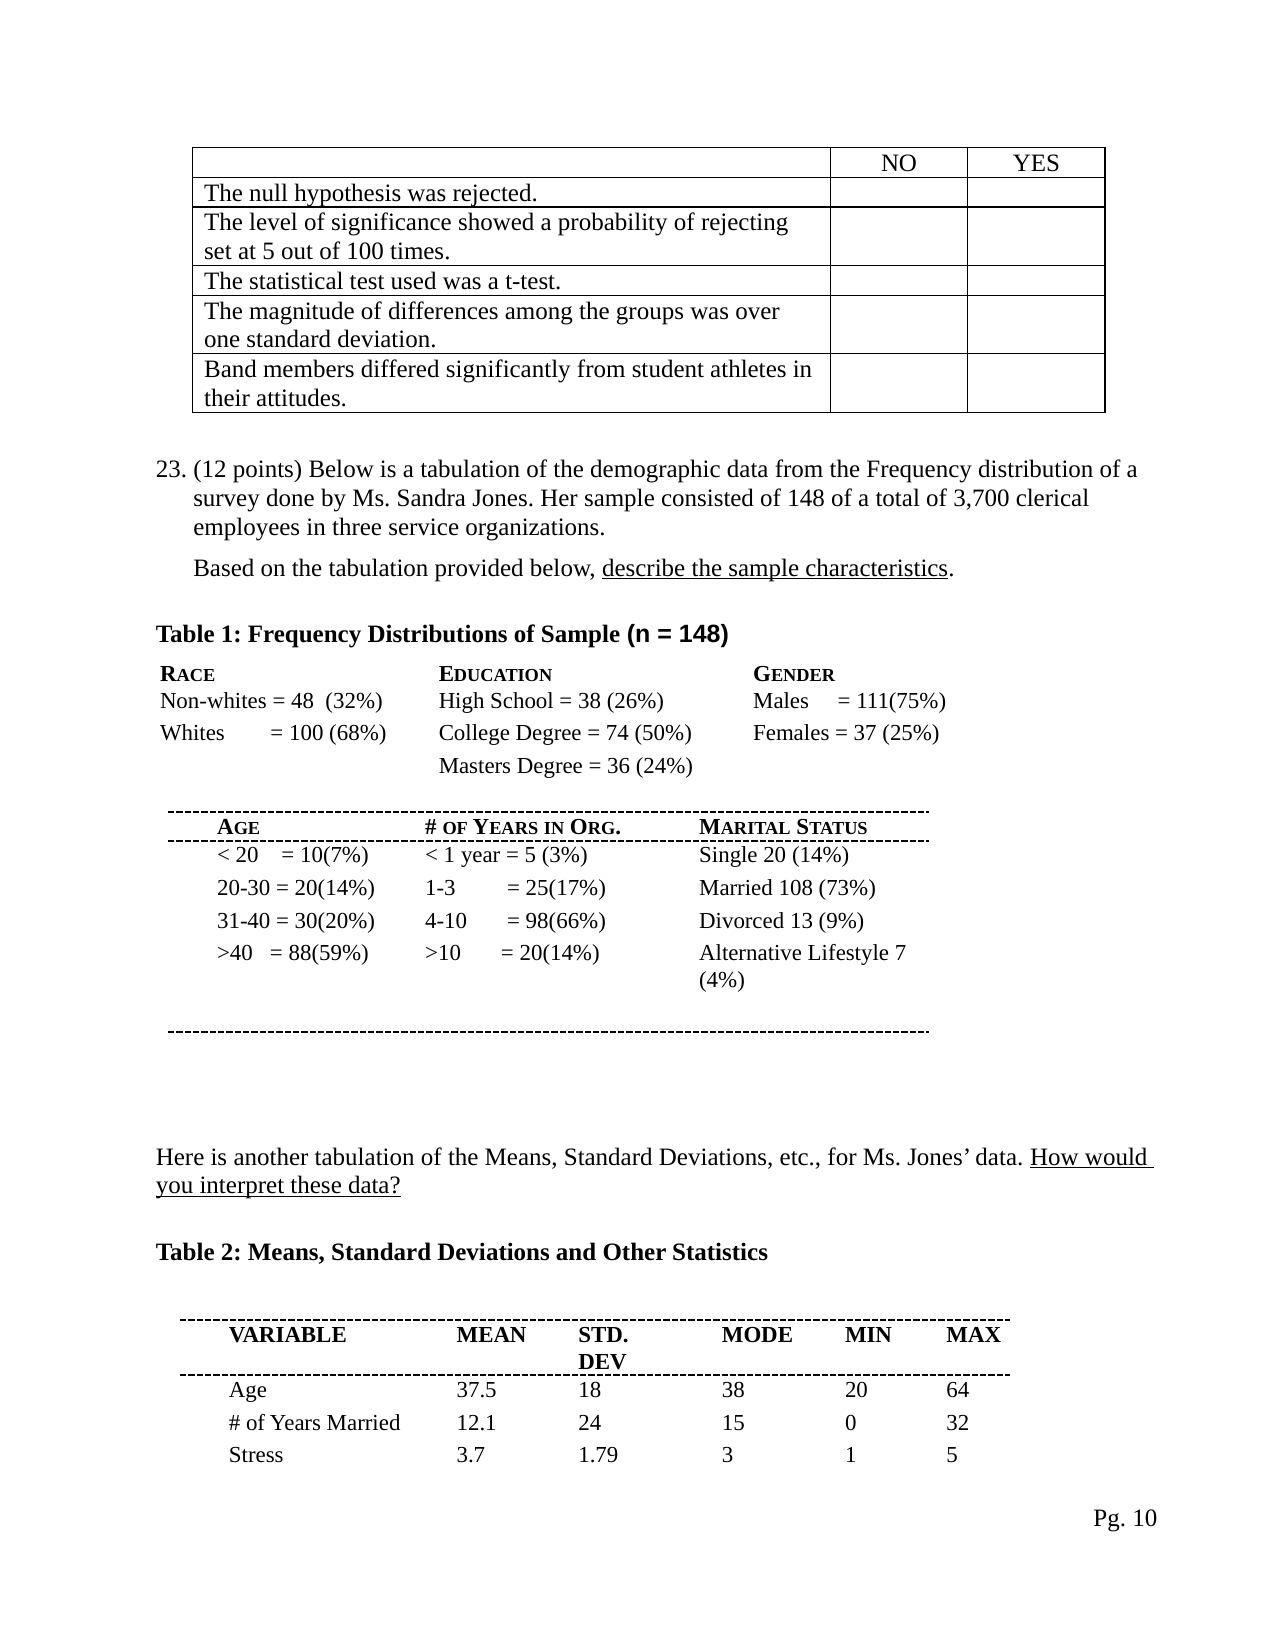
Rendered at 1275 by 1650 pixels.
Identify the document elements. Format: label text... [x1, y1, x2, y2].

table_header [193, 148, 830, 177]
text Here is another tabulation of the Means, Standard Deviations, etc., for Ms. Jones’ data. How would you interpret these data? [156, 1142, 1172, 1199]
table_header VARIABLE [180, 1319, 408, 1374]
table_cell Females = 37 (25%) [704, 720, 967, 752]
table_cell 5 [898, 1441, 1010, 1468]
table_cell [968, 296, 1104, 353]
table_cell 18 [529, 1374, 673, 1409]
table_cell 38 [673, 1374, 796, 1409]
table_header NO [831, 148, 967, 177]
table_cell The magnitude of differences among the groups was over one standard deviation. [193, 296, 830, 353]
table_cell 37.5 [408, 1374, 529, 1409]
table_cell [111, 752, 390, 785]
table_cell [831, 208, 967, 265]
table_header MAX [898, 1319, 1010, 1374]
table_cell [168, 998, 376, 1031]
table_cell 24 [529, 1409, 673, 1441]
list (12 points) Below is a tabulation of the demographic data from the Frequency distribution of a survey done by Ms. Sandra Jones. Her sample consisted of 148 of a total of 3,700 clerical employees in three service organizations. [156, 454, 1172, 540]
table_cell 3 [673, 1441, 796, 1468]
table_cell [831, 266, 967, 295]
table_header Age [168, 811, 376, 839]
table_cell [376, 998, 650, 1031]
table_cell 1.79 [529, 1441, 673, 1468]
table_cell < 20 = 10(7%) [168, 840, 376, 874]
table_cell Masters Degree = 36 (24%) [390, 752, 704, 785]
table_cell 32 [898, 1409, 1010, 1441]
table_header # of Years in Org. [376, 811, 650, 839]
table_cell College Degree = 74 (50%) [390, 720, 704, 752]
table_cell 15 [673, 1409, 796, 1441]
table_cell High School = 38 (26%) [390, 687, 704, 719]
table_cell [831, 296, 967, 353]
table_cell 3.7 [408, 1441, 529, 1468]
table_header STD. DEV [529, 1319, 673, 1374]
text Table 2: Means, Standard Deviations and Other Statistics [156, 1237, 1172, 1266]
table_header MEAN [408, 1319, 529, 1374]
table_cell 12.1 [408, 1409, 529, 1441]
table_cell Stress [180, 1441, 408, 1468]
table_cell Single 20 (14%) [650, 840, 929, 874]
table_header Education [390, 661, 704, 687]
table_cell >40 = 88(59%) [168, 939, 376, 998]
table_cell [968, 354, 1104, 412]
table_header MIN [796, 1319, 897, 1374]
table_cell 1 [796, 1441, 897, 1468]
table_cell Band members differed significantly from student athletes in their attitudes. [193, 354, 830, 412]
text Table 1: Frequency Distributions of Sample (n = 148) [156, 619, 1172, 648]
table_header Race [111, 661, 390, 687]
table_cell Divorced 13 (9%) [650, 907, 929, 939]
table_cell Alternative Lifestyle 7 (4%) [650, 939, 929, 998]
table_cell >10 = 20(14%) [376, 939, 650, 998]
table_cell Whites = 100 (68%) [111, 720, 390, 752]
table_cell 0 [796, 1409, 897, 1441]
table_cell 20-30 = 20(14%) [168, 874, 376, 907]
table_cell Non-whites = 48 (32%) [111, 687, 390, 719]
table_cell Age [180, 1374, 408, 1409]
table_header Gender [704, 661, 967, 687]
table_cell 20 [796, 1374, 897, 1409]
table_cell # of Years Married [180, 1409, 408, 1441]
table_cell 1-3 = 25(17%) [376, 874, 650, 907]
table_cell [831, 178, 967, 206]
table_cell [831, 354, 967, 412]
table_cell [704, 752, 967, 785]
table_header Marital Status [650, 811, 929, 839]
table_cell Married 108 (73%) [650, 874, 929, 907]
table_cell 4-10 = 98(66%) [376, 907, 650, 939]
table_cell < 1 year = 5 (3%) [376, 840, 650, 874]
text Based on the tabulation provided below, describe the sample characteristics. [193, 553, 1172, 582]
table_cell [650, 998, 929, 1031]
table_cell [968, 266, 1104, 295]
table_cell [968, 178, 1104, 206]
table_cell [968, 208, 1104, 265]
table_cell The level of significance showed a probability of rejecting set at 5 out of 100 times. [193, 208, 830, 265]
table_cell The null hypothesis was rejected. [193, 178, 830, 206]
table_cell Males = 111(75%) [704, 687, 967, 719]
table_cell 31-40 = 30(20%) [168, 907, 376, 939]
table_cell 64 [898, 1374, 1010, 1409]
table_header MODE [673, 1319, 796, 1374]
table_cell The statistical test used was a t-test. [193, 266, 830, 295]
table_header YES [968, 148, 1104, 177]
